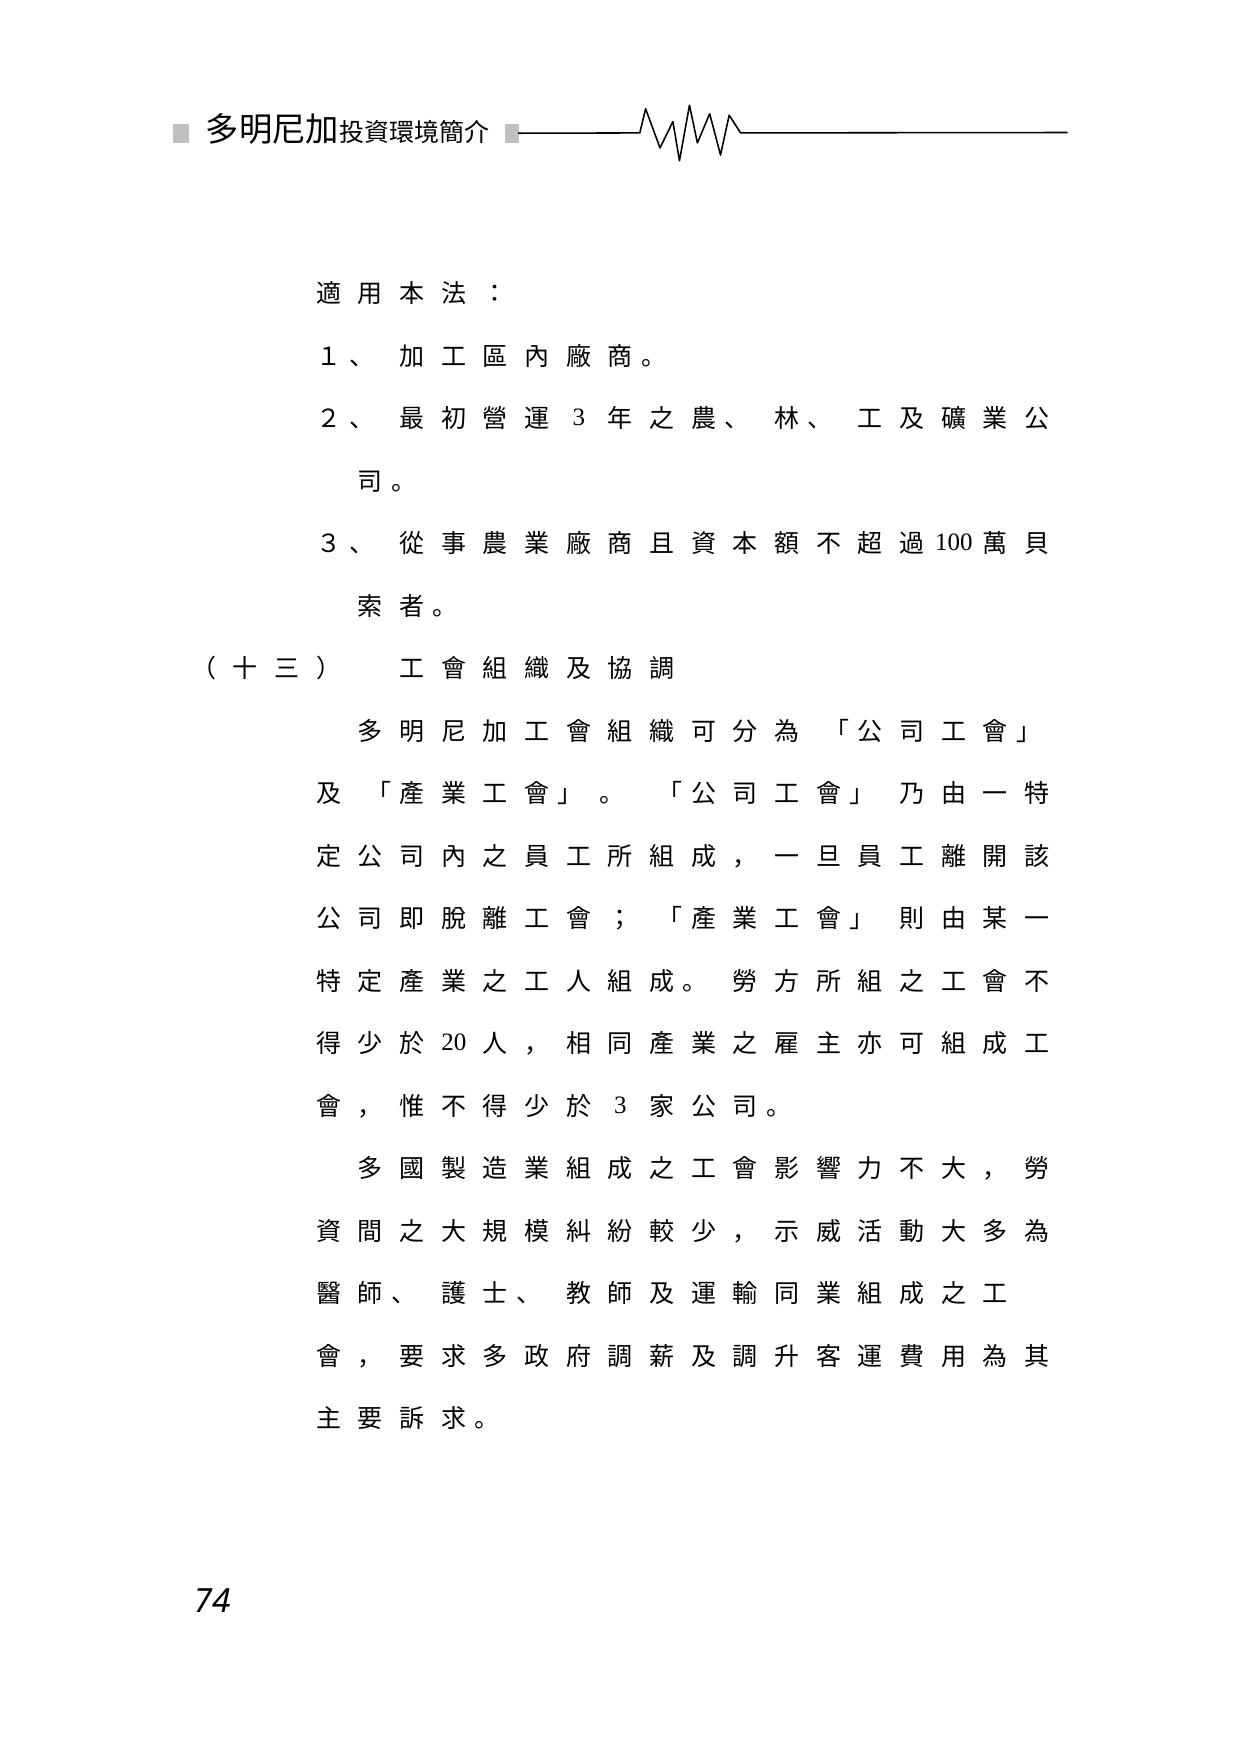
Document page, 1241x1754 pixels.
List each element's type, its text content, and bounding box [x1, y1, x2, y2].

text 適用本法： [281, 250, 1058, 313]
text 多國製造業組成之工會影響力不大，勞資間之大規模糾紛較少，示威活動大多為醫師、護士、教師及運輸同業組成之工會，要求多政府調薪及調升客運費用為其主要訴求。 [281, 1125, 1058, 1438]
text 多明尼加工會組織可分為「公司工會」及「產業工會」。「公司工會」乃由一特定公司內之員工所組成，一旦員工離開該公司即脫離工會；「產業工會」則由某一特定產業之工人組成。勞方所組之工會不得少於20人，相同產業之雇主亦可組成工會，惟不得少於3家公司。 [281, 688, 1058, 1125]
text ２、最初營運3年之農、林、工及礦業公司。 [281, 375, 1058, 500]
text ３、從事農業廠商且資本額不超過100萬貝索者。 [281, 500, 1058, 625]
text （十三） 工會組織及協調 [183, 625, 1058, 688]
text １、加工區內廠商。 [281, 313, 1058, 375]
